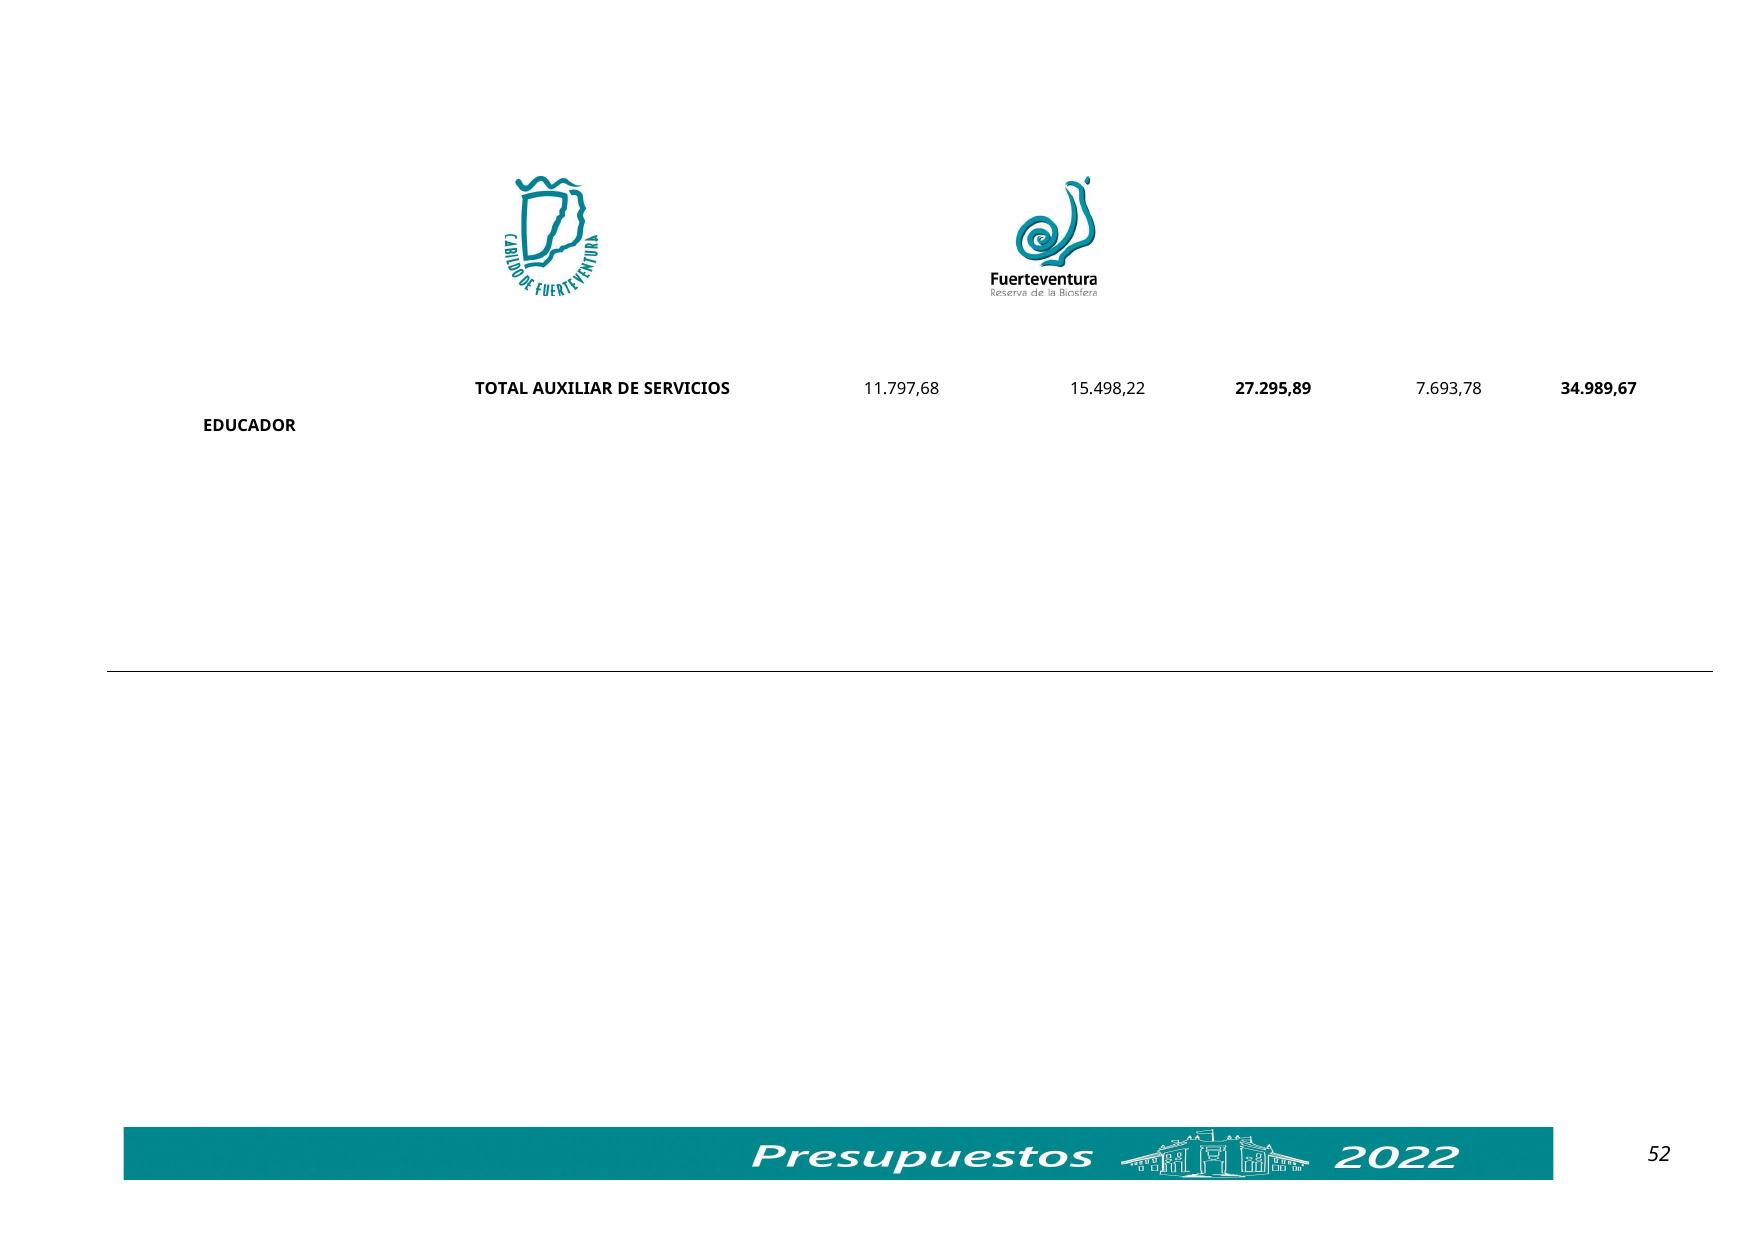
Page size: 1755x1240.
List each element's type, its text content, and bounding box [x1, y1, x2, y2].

table_cell 15.498,22 [993, 365, 1193, 406]
table_cell 34.989,67 [1523, 365, 1671, 406]
table_cell 27.295,89 [1193, 365, 1364, 406]
table_cell [1523, 406, 1671, 441]
table_cell 11.797,68 [811, 365, 993, 406]
table_cell [993, 406, 1193, 441]
table_cell [1193, 406, 1364, 441]
table_cell TOTAL AUXILIAR DE SERVICIOS [152, 365, 811, 406]
table_cell [60, 365, 152, 406]
table_cell EDUCADOR [152, 406, 811, 441]
table_cell [60, 406, 152, 441]
table_cell 7.693,78 [1364, 365, 1523, 406]
table_cell [1364, 406, 1523, 441]
table_cell [811, 406, 993, 441]
